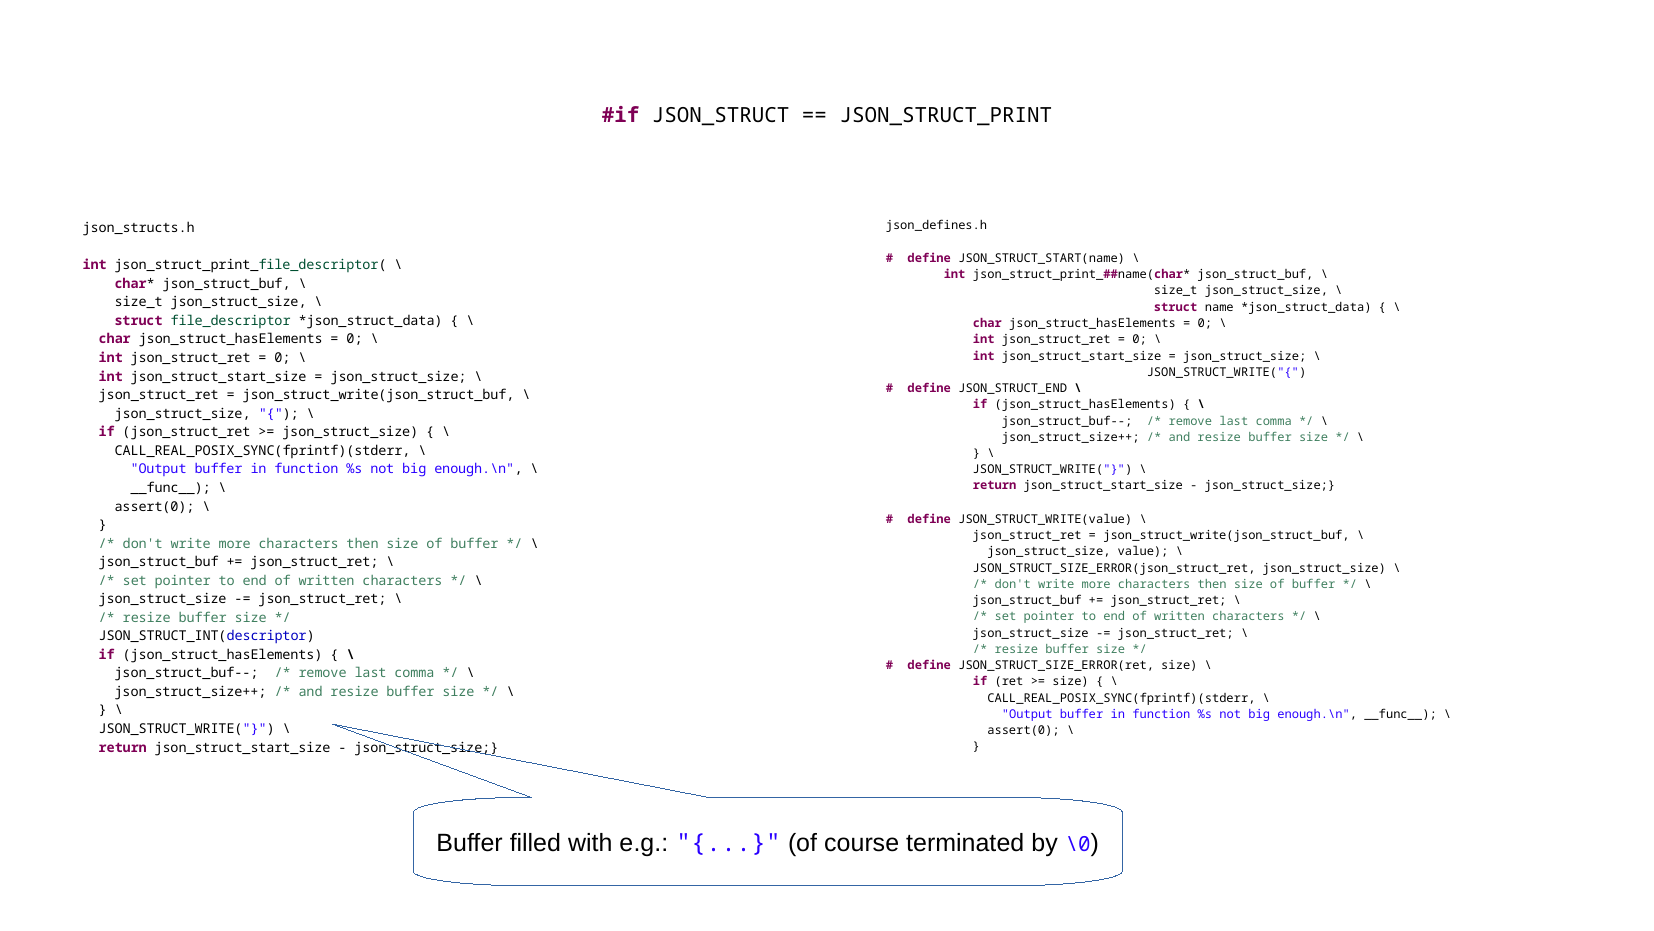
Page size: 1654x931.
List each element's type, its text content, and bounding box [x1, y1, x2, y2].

list json_structs.h int json_struct_print_file_descriptor( \ char* json_struct_buf, \ size_t json_struct_size, \ struct file_descriptor *json_struct_data) { \ char json_struct_hasElements = 0; \ int json_struct_ret = 0; \ int json_struct_start_size = json_struct_size; \ json_struct_ret = json_struct_write(json_struct_buf, \ json_struct_size, "{"); \ if (json_struct_ret >= json_struct_size) { \ CALL_REAL_POSIX_SYNC(fprintf)(stderr, \ "Output buffer in function %s not big enough.\n", \ __func__); \ assert(0); \ } /* don't write more characters then size of buffer */ \ json_struct_buf += json_struct_ret; \ /* set pointer to end of written characters */ \ json_struct_size -= json_struct_ret; \ /* resize buffer size */ JSON_STRUCT_INT(descriptor) if (json_struct_hasElements) { \ json_struct_buf--; /* remove last comma */ \ json_struct_size++; /* and resize buffer size */ \ } \ JSON_STRUCT_WRITE("}") \ return json_struct_start_size - json_struct_size;} [82, 217, 827, 758]
text_box Buffer filled with e.g.: "{...}" (of course terminated by \0) [332, 724, 1123, 886]
list json_defines.h # define JSON_STRUCT_START(name) \ int json_struct_print_##name(char* json_struct_buf, \ size_t json_struct_size, \ struct name *json_struct_data) { \ char json_struct_hasElements = 0; \ int json_struct_ret = 0; \ int json_struct_start_size = json_struct_size; \ JSON_STRUCT_WRITE("{") # define JSON_STRUCT_END \ if (json_struct_hasElements) { \ json_struct_buf--; /* remove last comma */ \ json_struct_size++; /* and resize buffer size */ \ } \ JSON_STRUCT_WRITE("}") \ return json_struct_start_size - json_struct_size;} # define JSON_STRUCT_WRITE(value) \ json_struct_ret = json_struct_write(json_struct_buf, \ json_struct_size, value); \ JSON_STRUCT_SIZE_ERROR(json_struct_ret, json_struct_size) \ /* don't write more characters then size of buffer */ \ json_struct_buf += json_struct_ret; \ /* set pointer to end of written characters */ \ json_struct_size -= json_struct_ret; \ /* resize buffer size */ # define JSON_STRUCT_SIZE_ERROR(ret, size) \ if (ret >= size) { \ CALL_REAL_POSIX_SYNC(fprintf)(stderr, \ "Output buffer in function %s not big enough.\n", __func__); \ assert(0); \ } [885, 216, 1571, 756]
title #if JSON_STRUCT == JSON_STRUCT_PRINT [82, 37, 1571, 193]
